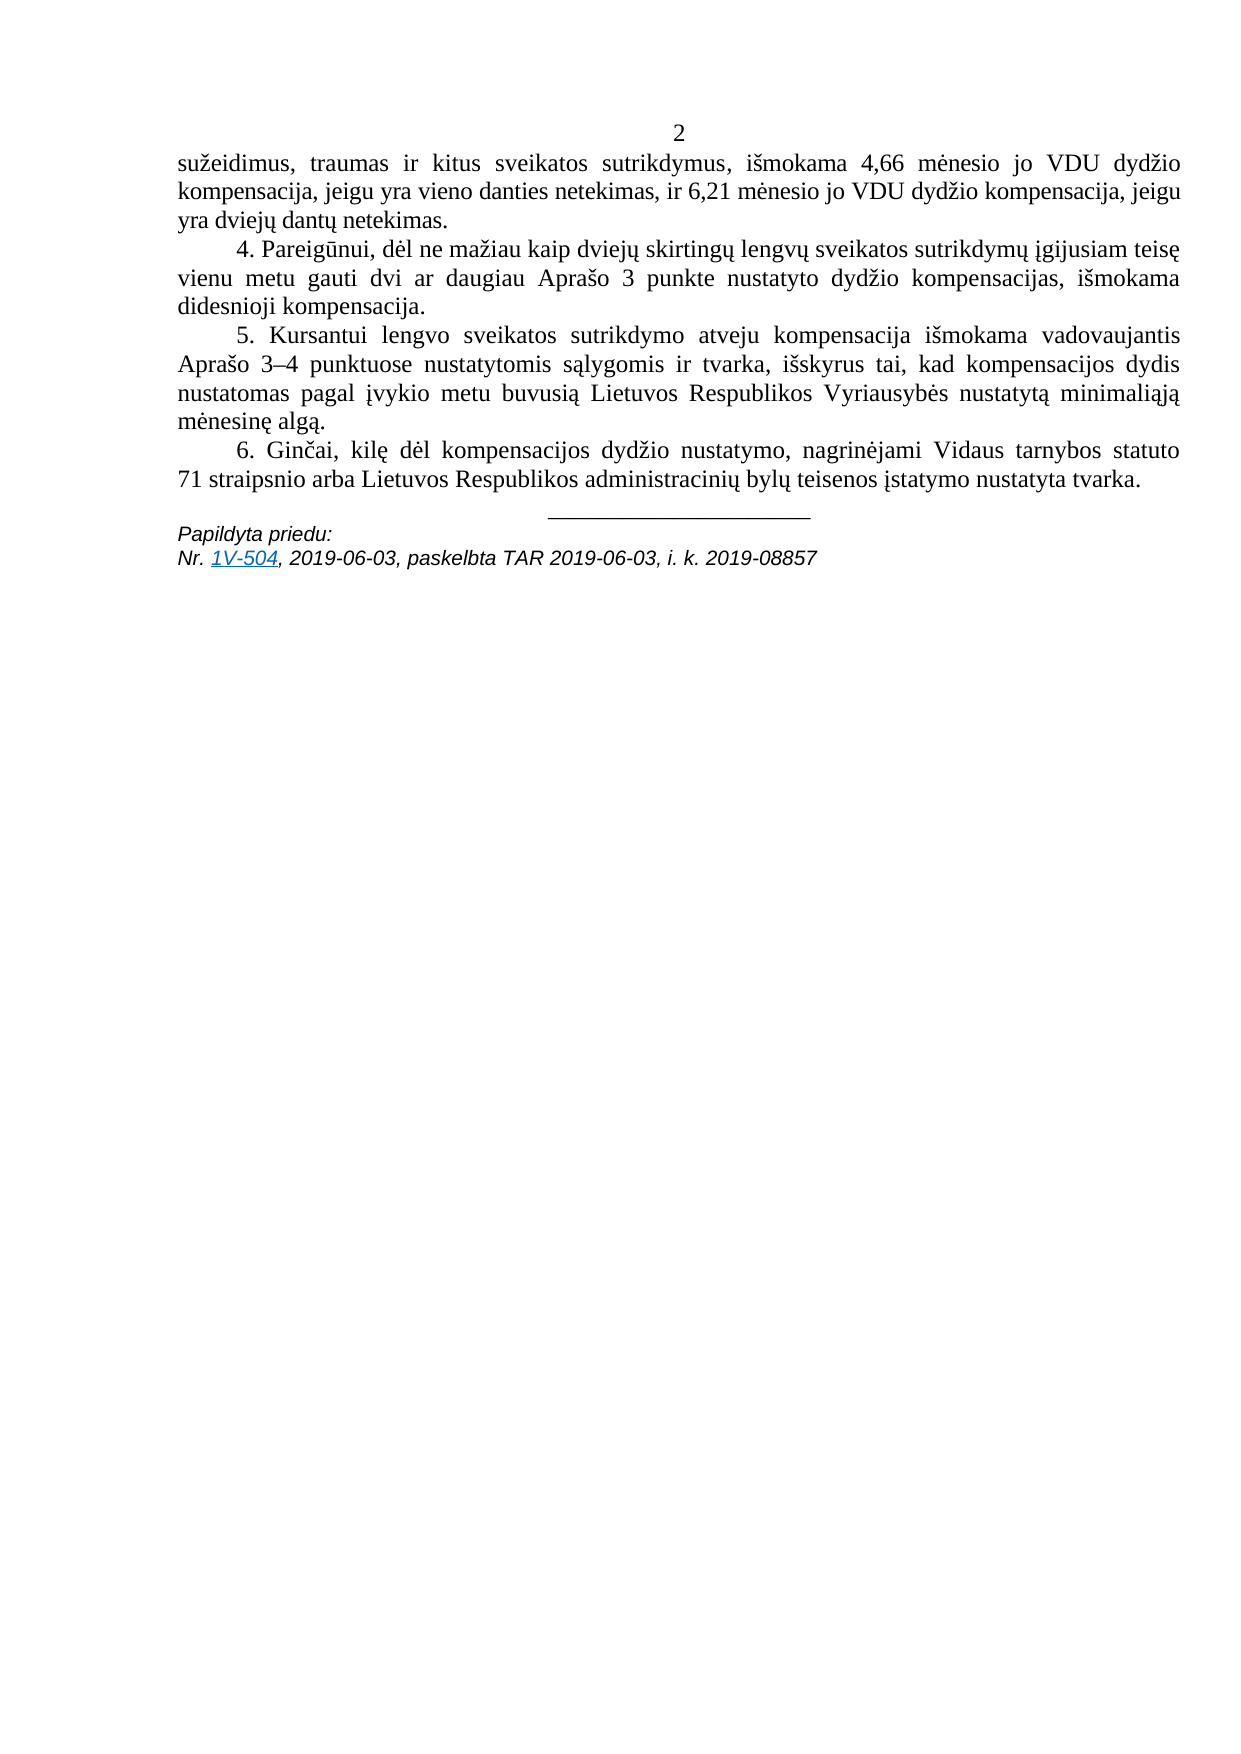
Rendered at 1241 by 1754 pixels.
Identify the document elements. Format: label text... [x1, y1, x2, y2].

text 6. Ginčai, kilę dėl kompensacijos dydžio nustatymo, nagrinėjami Vidaus tarnybos statuto 71 straipsnio arba Lietuvos Respublikos administracinių bylų teisenos įstatymo nustatyta tvarka. [177, 435, 1181, 493]
text 4. Pareigūnui, dėl ne mažiau kaip dviejų skirtingų lengvų sveikatos sutrikdymų įgijusiam teisę vienu metu gauti dvi ar daugiau Aprašo 3 punkte nustatyto dydžio kompensacijas, išmokama didesnioji kompensacija. [177, 234, 1181, 320]
text 5. Kursantui lengvo sveikatos sutrikdymo atveju kompensacija išmokama vadovaujantis Aprašo 3–4 punktuose nustatytomis sąlygomis ir tvarka, išskyrus tai, kad kompensacijos dydis nustatomas pagal įvykio metu buvusią Lietuvos Respublikos Vyriausybės nustatytą minimaliąją mėnesinę algą. [177, 320, 1181, 435]
text sužeidimus, traumas ir kitus sveikatos sutrikdymus, išmokama 4,66 mėnesio jo VDU dydžio kompensacija, jeigu yra vieno danties netekimas, ir 6,21 mėnesio jo VDU dydžio kompensacija, jeigu yra dviejų dantų netekimas. [177, 148, 1181, 234]
text Nr. 1V-504, 2019-06-03, paskelbta TAR 2019-06-03, i. k. 2019-08857 [177, 545, 1181, 569]
text _____________________ [177, 493, 1181, 521]
text Papildyta priedu: [177, 521, 1181, 545]
